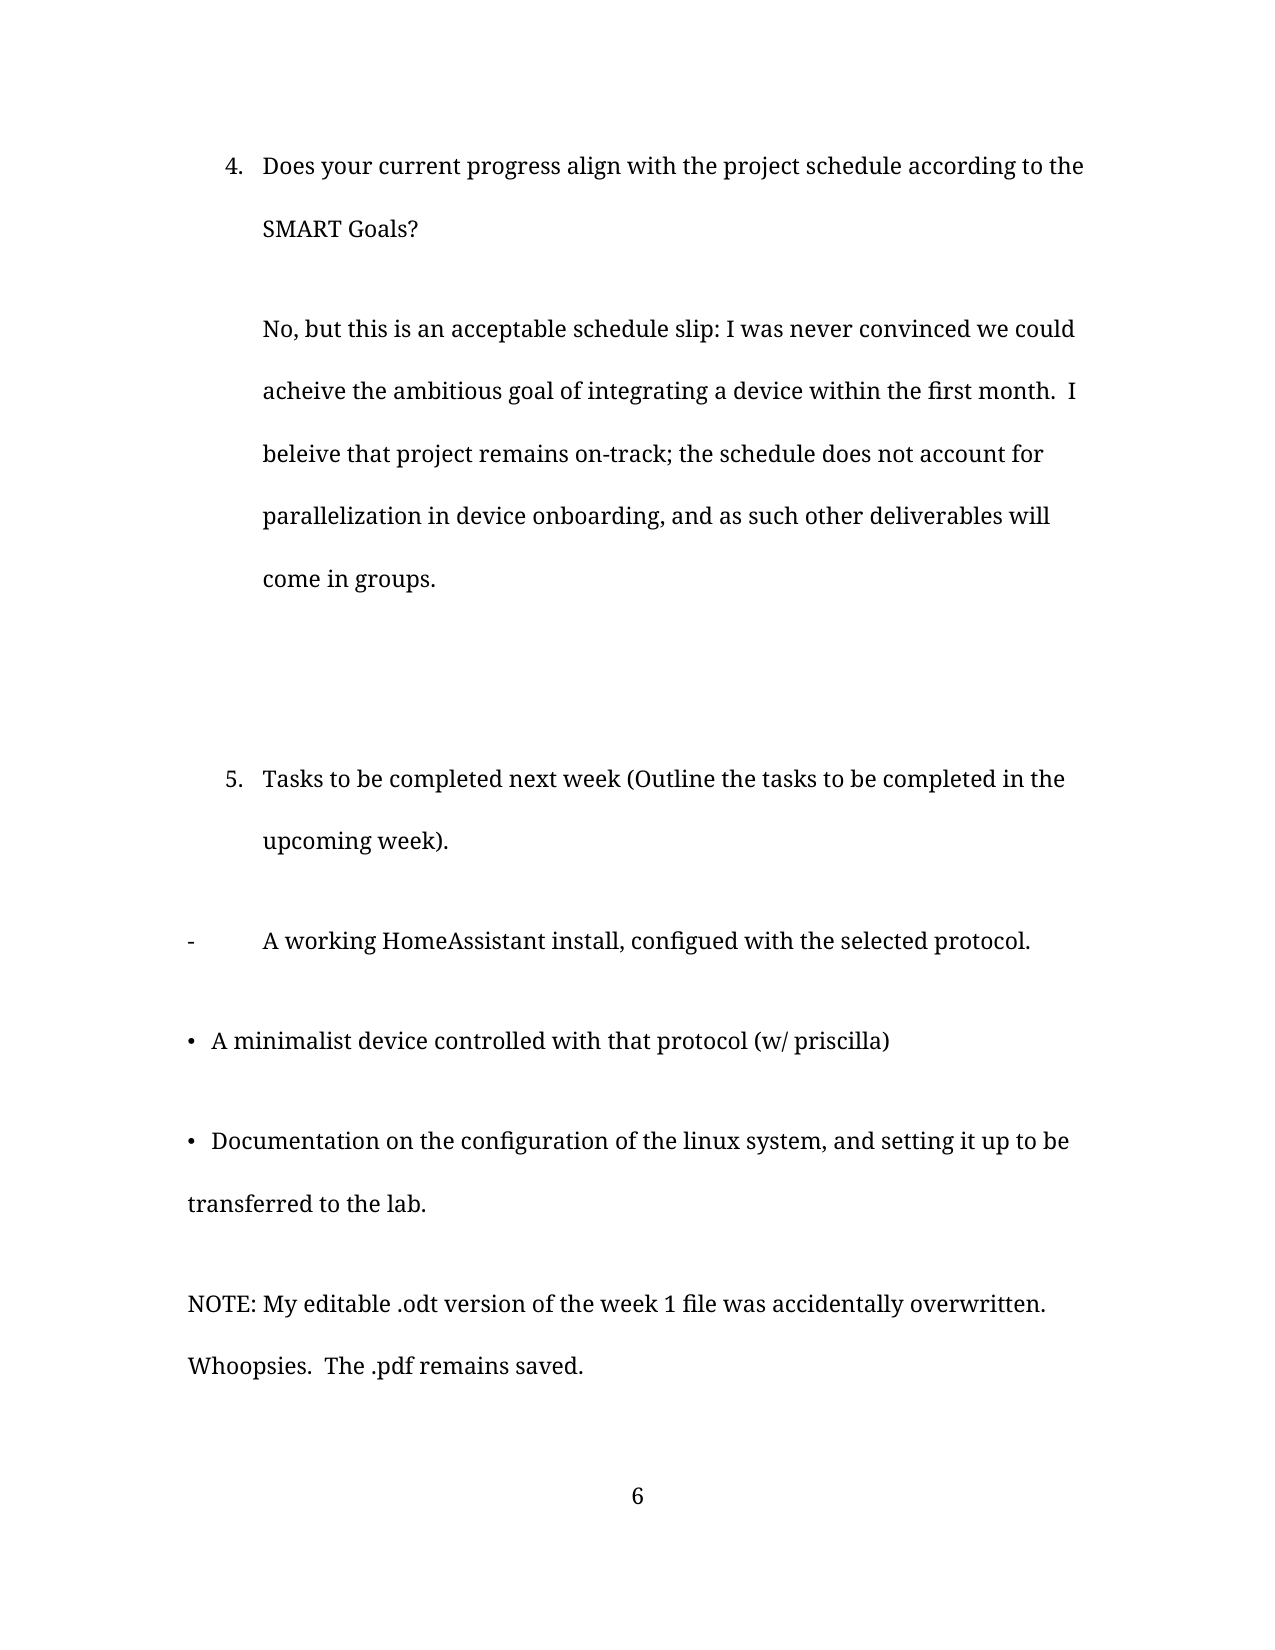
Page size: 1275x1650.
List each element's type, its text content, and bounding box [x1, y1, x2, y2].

list A minimalist device controlled with that protocol (w/ priscilla) [187, 1025, 1087, 1056]
list Does your current progress align with the project schedule according to the SMART Goals? [225, 150, 1087, 244]
list - A working HomeAssistant install, configued with the selected protocol. [187, 925, 1087, 956]
list Tasks to be completed next week (Outline the tasks to be completed in the upcoming week). [225, 762, 1087, 856]
list Documentation on the configuration of the linux system, and setting it up to be transferred to the lab. [187, 1125, 1087, 1219]
text NOTE: My editable .odt version of the week 1 file was accidentally overwritten. Whoopsies. The .pdf remains saved. [187, 1287, 1087, 1381]
list No, but this is an acceptable schedule slip: I was never convinced we could acheive the ambitious goal of integrating a device within the first month. I beleive that project remains on-track; the schedule does not account for parallelization in device onboarding, and as such other deliverables will come in groups. [225, 312, 1087, 594]
